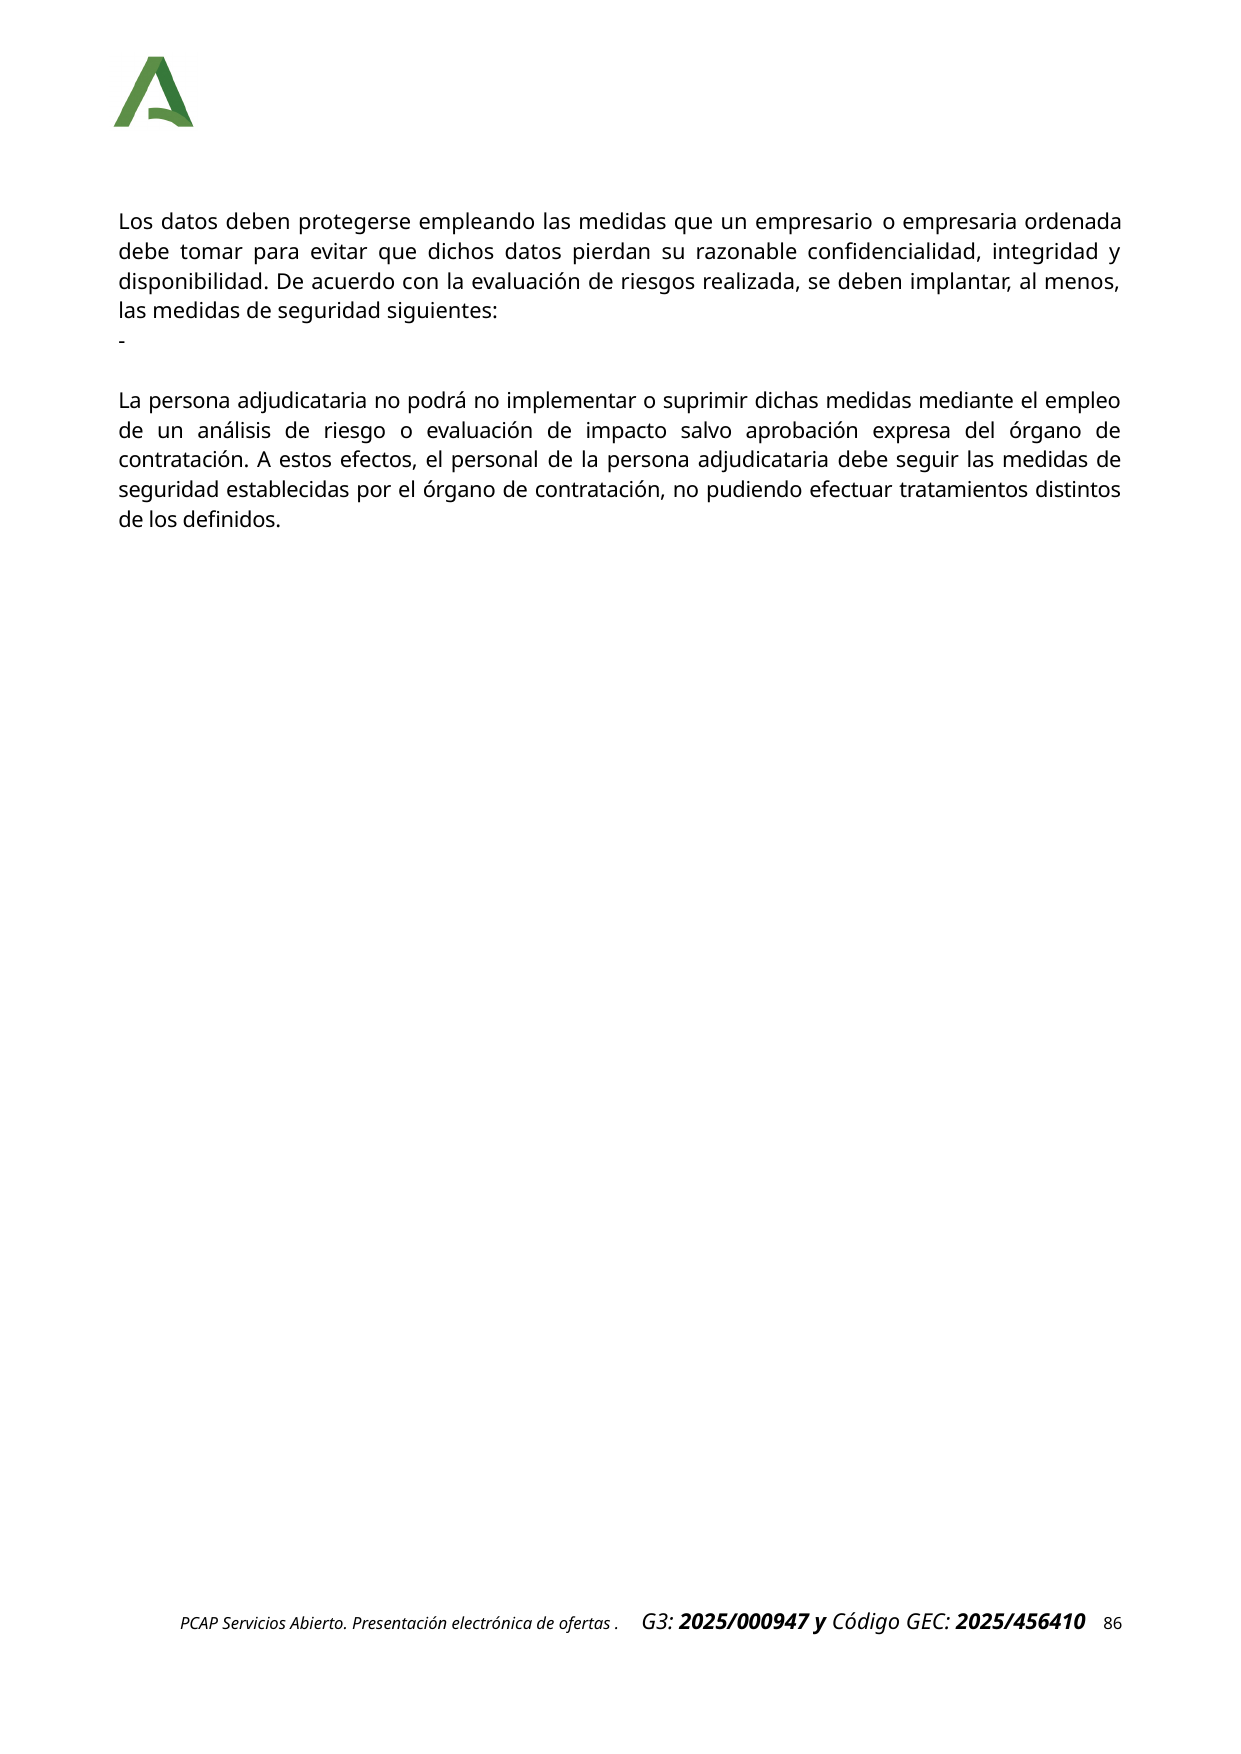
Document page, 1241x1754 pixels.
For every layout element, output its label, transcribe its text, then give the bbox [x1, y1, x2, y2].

picture [109, 52, 198, 131]
text Los datos deben protegerse empleando las medidas que un empresario o empresaria ordenada debe tomar para evitar que dichos datos pierdan su razonable confidencialidad, integridad y disponibilidad. De acuerdo con la evaluación de riesgos realizada, se deben implantar, al menos, las medidas de seguridad siguientes: [118, 206, 1122, 325]
text La persona adjudicataria no podrá no implementar o suprimir dichas medidas mediante el empleo de un análisis de riesgo o evaluación de impacto salvo aprobación expresa del órgano de contratación. A estos efectos, el personal de la persona adjudicataria debe seguir las medidas de seguridad establecidas por el órgano de contratación, no pudiendo efectuar tratamientos distintos de los definidos. [118, 385, 1122, 534]
text - [118, 325, 1122, 355]
